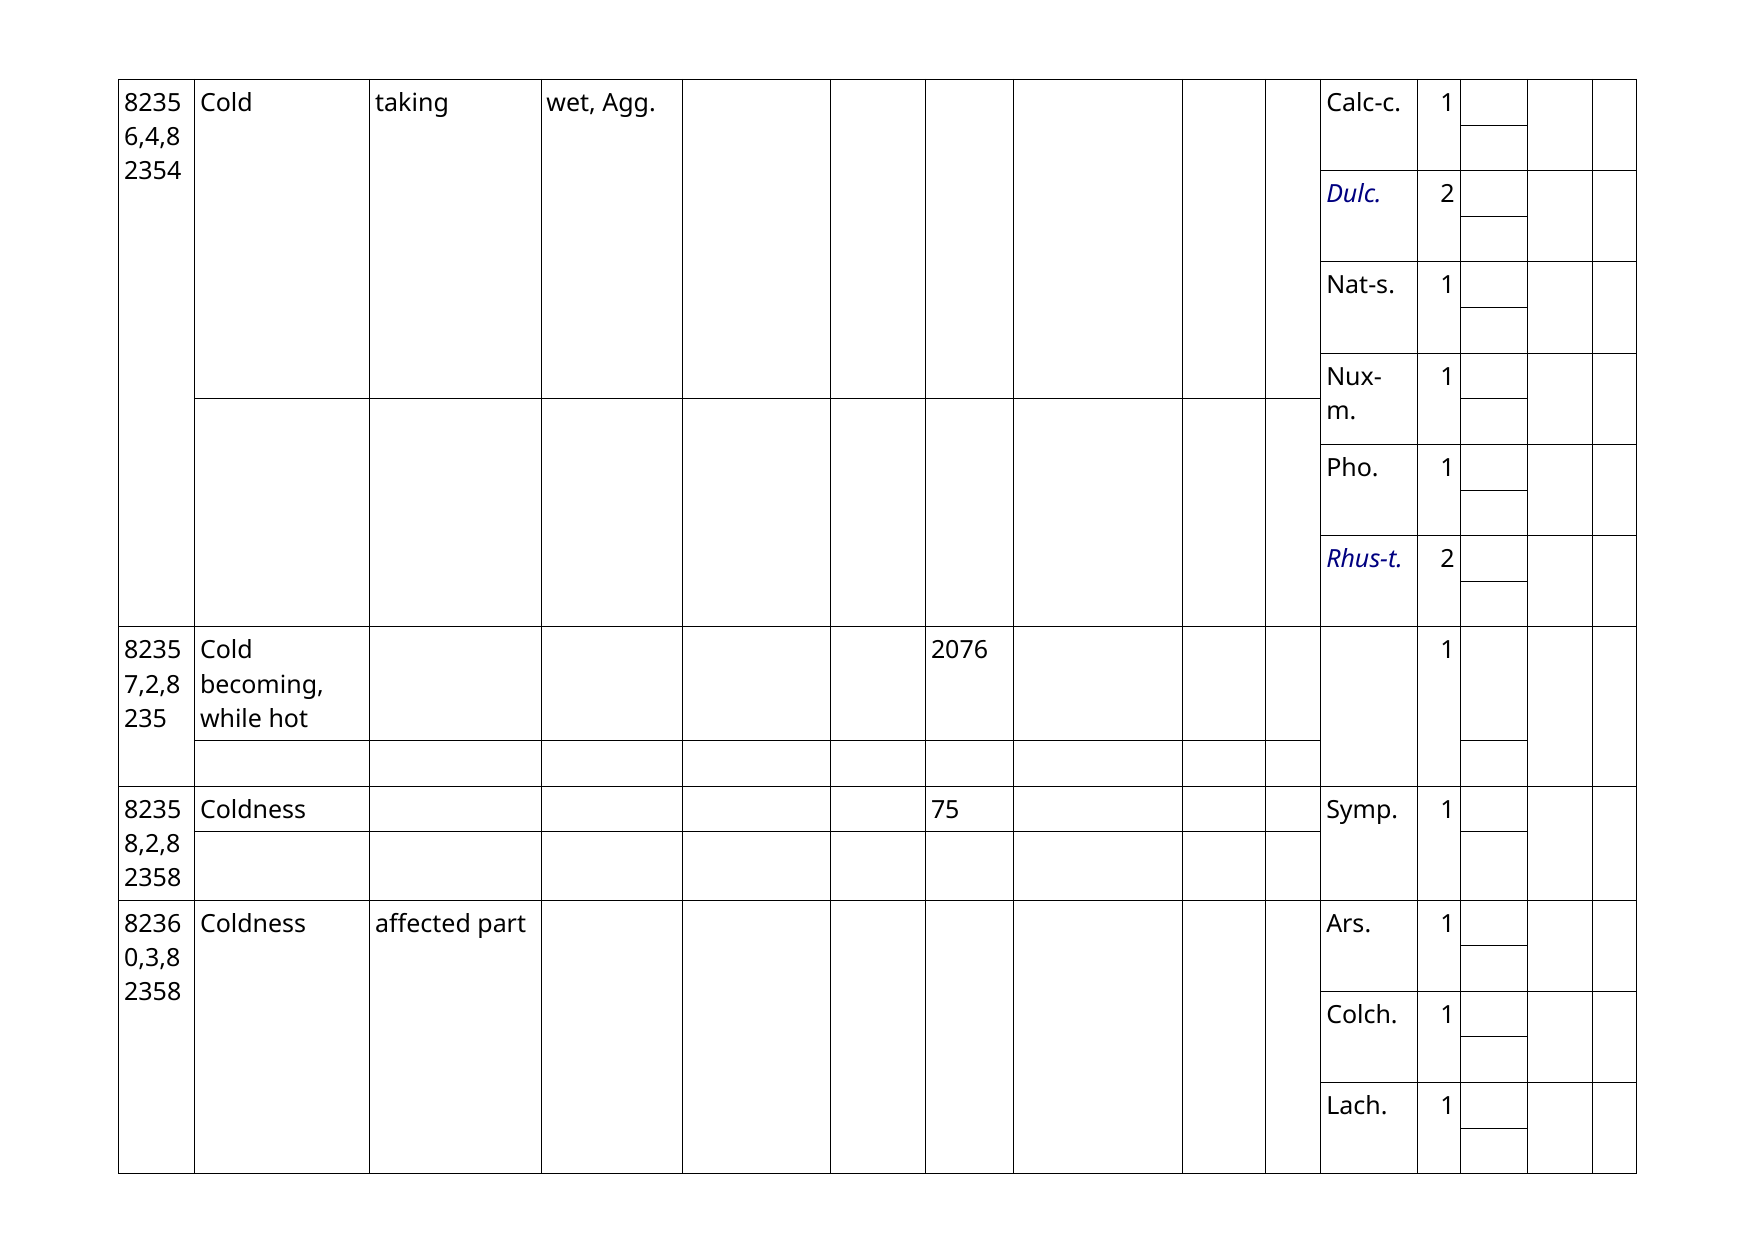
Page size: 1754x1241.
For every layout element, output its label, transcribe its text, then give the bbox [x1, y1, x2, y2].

table_cell Rhus-t. [1321, 536, 1417, 626]
table_cell [195, 399, 369, 626]
table_cell [370, 832, 541, 899]
table_cell [1461, 445, 1527, 489]
table_cell affected part [370, 901, 541, 1173]
table_cell [1014, 741, 1182, 786]
table_cell [1461, 627, 1527, 740]
table_cell [1183, 901, 1265, 1173]
table_cell [542, 832, 682, 899]
table_cell [1461, 126, 1527, 170]
table_cell 82358,2,82358 [119, 787, 194, 899]
table_cell [683, 787, 830, 831]
table_cell Coldness [195, 787, 369, 831]
table_cell Colch. [1321, 992, 1417, 1082]
table_cell [1528, 901, 1592, 991]
table_cell [1593, 445, 1636, 535]
table_cell 1 [1418, 627, 1460, 786]
table_cell [683, 399, 830, 626]
table_cell [1461, 399, 1527, 444]
table_cell [1593, 80, 1636, 170]
table_cell 82357,2,8235 [119, 627, 194, 786]
table_cell [370, 741, 541, 786]
table_cell [1528, 787, 1592, 899]
table_cell [1528, 536, 1592, 626]
table_cell [1461, 992, 1527, 1036]
table_cell [683, 832, 830, 899]
table_cell [1593, 901, 1636, 991]
table_cell [1014, 399, 1182, 626]
table_cell [1461, 308, 1527, 353]
table_cell [1593, 354, 1636, 444]
table_cell [926, 80, 1013, 398]
table_cell [1461, 1129, 1527, 1173]
table_cell [1266, 832, 1320, 899]
table_cell Nux-m. [1321, 354, 1417, 444]
table_cell 1 [1418, 354, 1460, 444]
table_cell [831, 787, 925, 831]
table_cell 1 [1418, 445, 1460, 535]
table_cell [926, 832, 1013, 899]
table_cell [1461, 832, 1527, 899]
table_cell [1528, 1083, 1592, 1173]
table_cell [1528, 992, 1592, 1082]
table_cell [1593, 627, 1636, 786]
table_cell 2 [1418, 171, 1460, 261]
table_cell [1528, 354, 1592, 444]
table_cell [542, 741, 682, 786]
table_cell 82360,3,82358 [119, 901, 194, 1173]
table_cell [1014, 901, 1182, 1173]
table_cell Symp. [1321, 787, 1417, 899]
table_cell [542, 901, 682, 1173]
table_cell 1 [1418, 992, 1460, 1082]
table_cell [1266, 741, 1320, 786]
table_cell [1461, 80, 1527, 124]
table_cell 1 [1418, 80, 1460, 170]
table_cell [1593, 787, 1636, 899]
table_cell 2076 [926, 627, 1013, 740]
table_cell [1014, 832, 1182, 899]
table_cell [1593, 171, 1636, 261]
table_cell [1461, 741, 1527, 786]
table_cell [1183, 787, 1265, 831]
table_cell [195, 832, 369, 899]
table_cell [1183, 399, 1265, 626]
table_cell Ars. [1321, 901, 1417, 991]
table_cell [683, 627, 830, 740]
table_cell [195, 741, 369, 786]
table_cell [1014, 80, 1182, 398]
table_cell [1461, 1037, 1527, 1082]
table_cell [1266, 627, 1320, 740]
table_cell [1266, 399, 1320, 626]
table_cell [1528, 171, 1592, 261]
table_cell [1593, 262, 1636, 353]
table_cell [831, 399, 925, 626]
table_cell [542, 627, 682, 740]
table_cell [1014, 787, 1182, 831]
table_cell [1593, 992, 1636, 1082]
table_cell [1461, 491, 1527, 535]
table_cell 2 [1418, 536, 1460, 626]
table_cell [1461, 536, 1527, 581]
table_cell [683, 741, 830, 786]
table_cell taking [370, 80, 541, 398]
table_cell [370, 787, 541, 831]
table_cell [831, 80, 925, 398]
table_cell Calc-c. [1321, 80, 1417, 170]
table_cell [1266, 80, 1320, 398]
table_cell [1461, 582, 1527, 626]
table_cell [542, 787, 682, 831]
table_cell 82356,4,82354 [119, 80, 194, 626]
table_cell [1461, 217, 1527, 261]
table_cell [1461, 1083, 1527, 1128]
table_cell 75 [926, 787, 1013, 831]
table_cell wet, Agg. [542, 80, 682, 398]
table_cell [1266, 787, 1320, 831]
table_cell 1 [1418, 1083, 1460, 1173]
table_cell [1183, 832, 1265, 899]
table_cell [1266, 901, 1320, 1173]
table_cell [1528, 627, 1592, 786]
table_cell Cold becoming, while hot [195, 627, 369, 740]
table_cell 1 [1418, 901, 1460, 991]
table_cell [831, 741, 925, 786]
table_cell Cold [195, 80, 369, 398]
table_cell [683, 80, 830, 398]
table_cell [926, 901, 1013, 1173]
table_cell Lach. [1321, 1083, 1417, 1173]
table_cell Nat-s. [1321, 262, 1417, 353]
table_cell [1321, 627, 1417, 786]
table_cell [1183, 627, 1265, 740]
table_cell [1461, 787, 1527, 831]
table_cell [1461, 354, 1527, 398]
table_cell Pho. [1321, 445, 1417, 535]
table_cell 1 [1418, 787, 1460, 899]
table_cell [1528, 445, 1592, 535]
table_cell [370, 399, 541, 626]
table_cell [1593, 1083, 1636, 1173]
table_cell [1183, 741, 1265, 786]
table_cell [1183, 80, 1265, 398]
table_cell [370, 627, 541, 740]
table_cell [1014, 627, 1182, 740]
table_cell [926, 741, 1013, 786]
table_cell [831, 832, 925, 899]
table_cell [683, 901, 830, 1173]
table_cell Coldness [195, 901, 369, 1173]
table_cell [831, 901, 925, 1173]
table_cell Dulc. [1321, 171, 1417, 261]
table_cell 1 [1418, 262, 1460, 353]
table_cell [1461, 171, 1527, 216]
table_cell [1461, 946, 1527, 991]
table_cell [542, 399, 682, 626]
table_cell [1528, 262, 1592, 353]
table_cell [926, 399, 1013, 626]
table_cell [1593, 536, 1636, 626]
table_cell [1528, 80, 1592, 170]
table_cell [1461, 901, 1527, 945]
table_cell [831, 627, 925, 740]
table_cell [1461, 262, 1527, 307]
